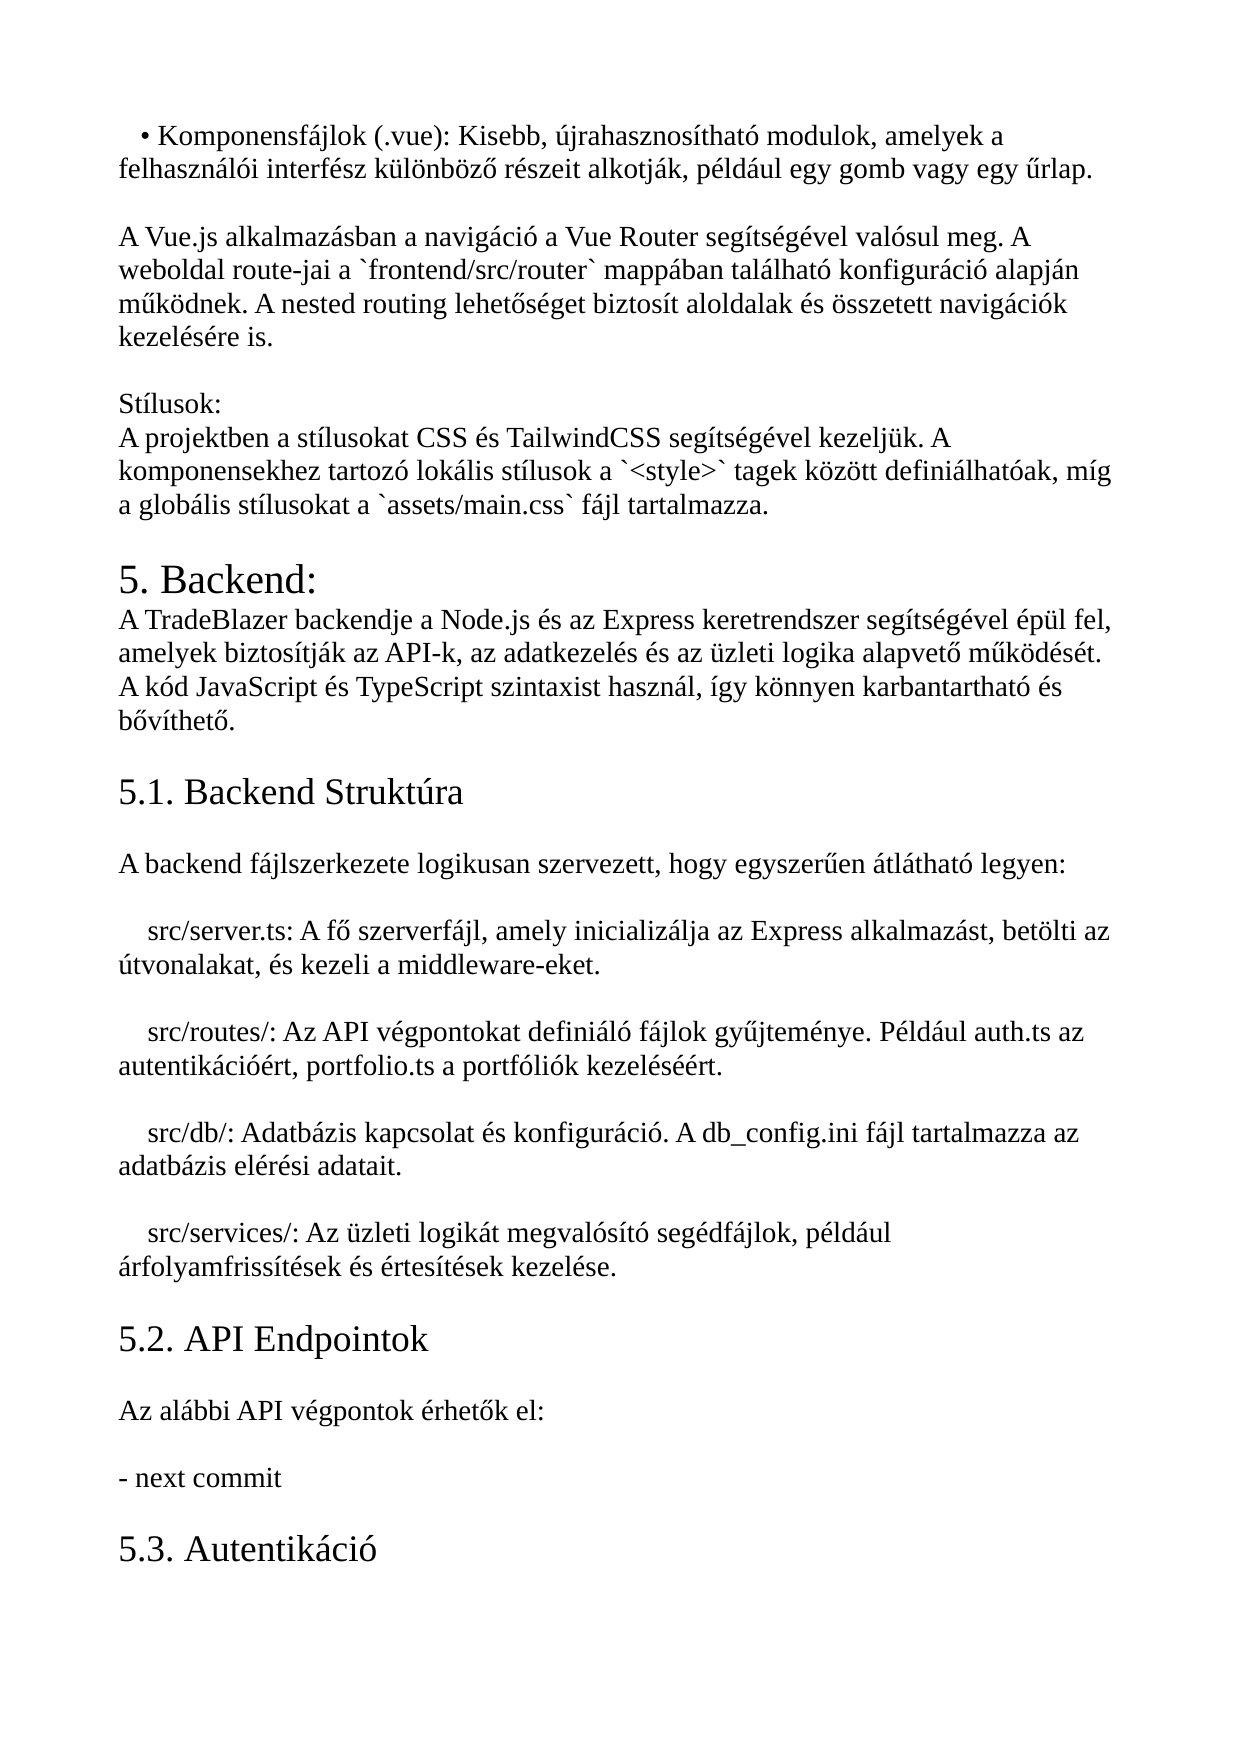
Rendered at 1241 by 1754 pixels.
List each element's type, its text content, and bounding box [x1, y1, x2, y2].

text 5.2. API Endpointok [118, 1316, 1122, 1359]
text - next commit [118, 1460, 1122, 1493]
text src/server.ts: A fő szerverfájl, amely inicializálja az Express alkalmazást, betölti az útvonalakat, és kezeli a middleware-eket. [118, 913, 1122, 981]
text Az alábbi API végpontok érhetők el: [118, 1393, 1122, 1426]
text src/routes/: Az API végpontokat definiáló fájlok gyűjteménye. Például auth.ts az autentikációért, portfolio.ts a portfóliók kezeléséért. [118, 1014, 1122, 1081]
text src/db/: Adatbázis kapcsolat és konfiguráció. A db_config.ini fájl tartalmazza az adatbázis elérési adatait. [118, 1115, 1122, 1182]
text 5.3. Autentikáció [118, 1527, 1122, 1570]
text src/services/: Az üzleti logikát megvalósító segédfájlok, például árfolyamfrissítések és értesítések kezelése. [118, 1215, 1122, 1282]
text A TradeBlazer backendje a Node.js és az Express keretrendszer segítségével épül fel, amelyek biztosítják az API-k, az adatkezelés és az üzleti logika alapvető működését. A kód JavaScript és TypeScript szintaxist használ, így könnyen karbantartható és bővíthető. [118, 602, 1122, 736]
text 5. Backend: [118, 554, 1122, 602]
text A backend fájlszerkezete logikusan szervezett, hogy egyszerűen átlátható legyen: [118, 846, 1122, 880]
text • Komponensfájlok (.vue): Kisebb, újrahasznosítható modulok, amelyek a felhasználói interfész különböző részeit alkotják, például egy gomb vagy egy űrlap. A Vue.js alkalmazásban a navigáció a Vue Router segítségével valósul meg. A weboldal route-jai a `frontend/src/router` mappában található konfiguráció alapján működnek. A nested routing lehetőséget biztosít aloldalak és összetett navigációk kezelésére is. Stílusok: A projektben a stílusokat CSS és TailwindCSS segítségével kezeljük. A komponensekhez tartozó lokális stílusok a `<style>` tagek között definiálhatóak, míg a globális stílusokat a `assets/main.css` fájl tartalmazza. [118, 118, 1122, 521]
text 5.1. Backend Struktúra [118, 770, 1122, 813]
